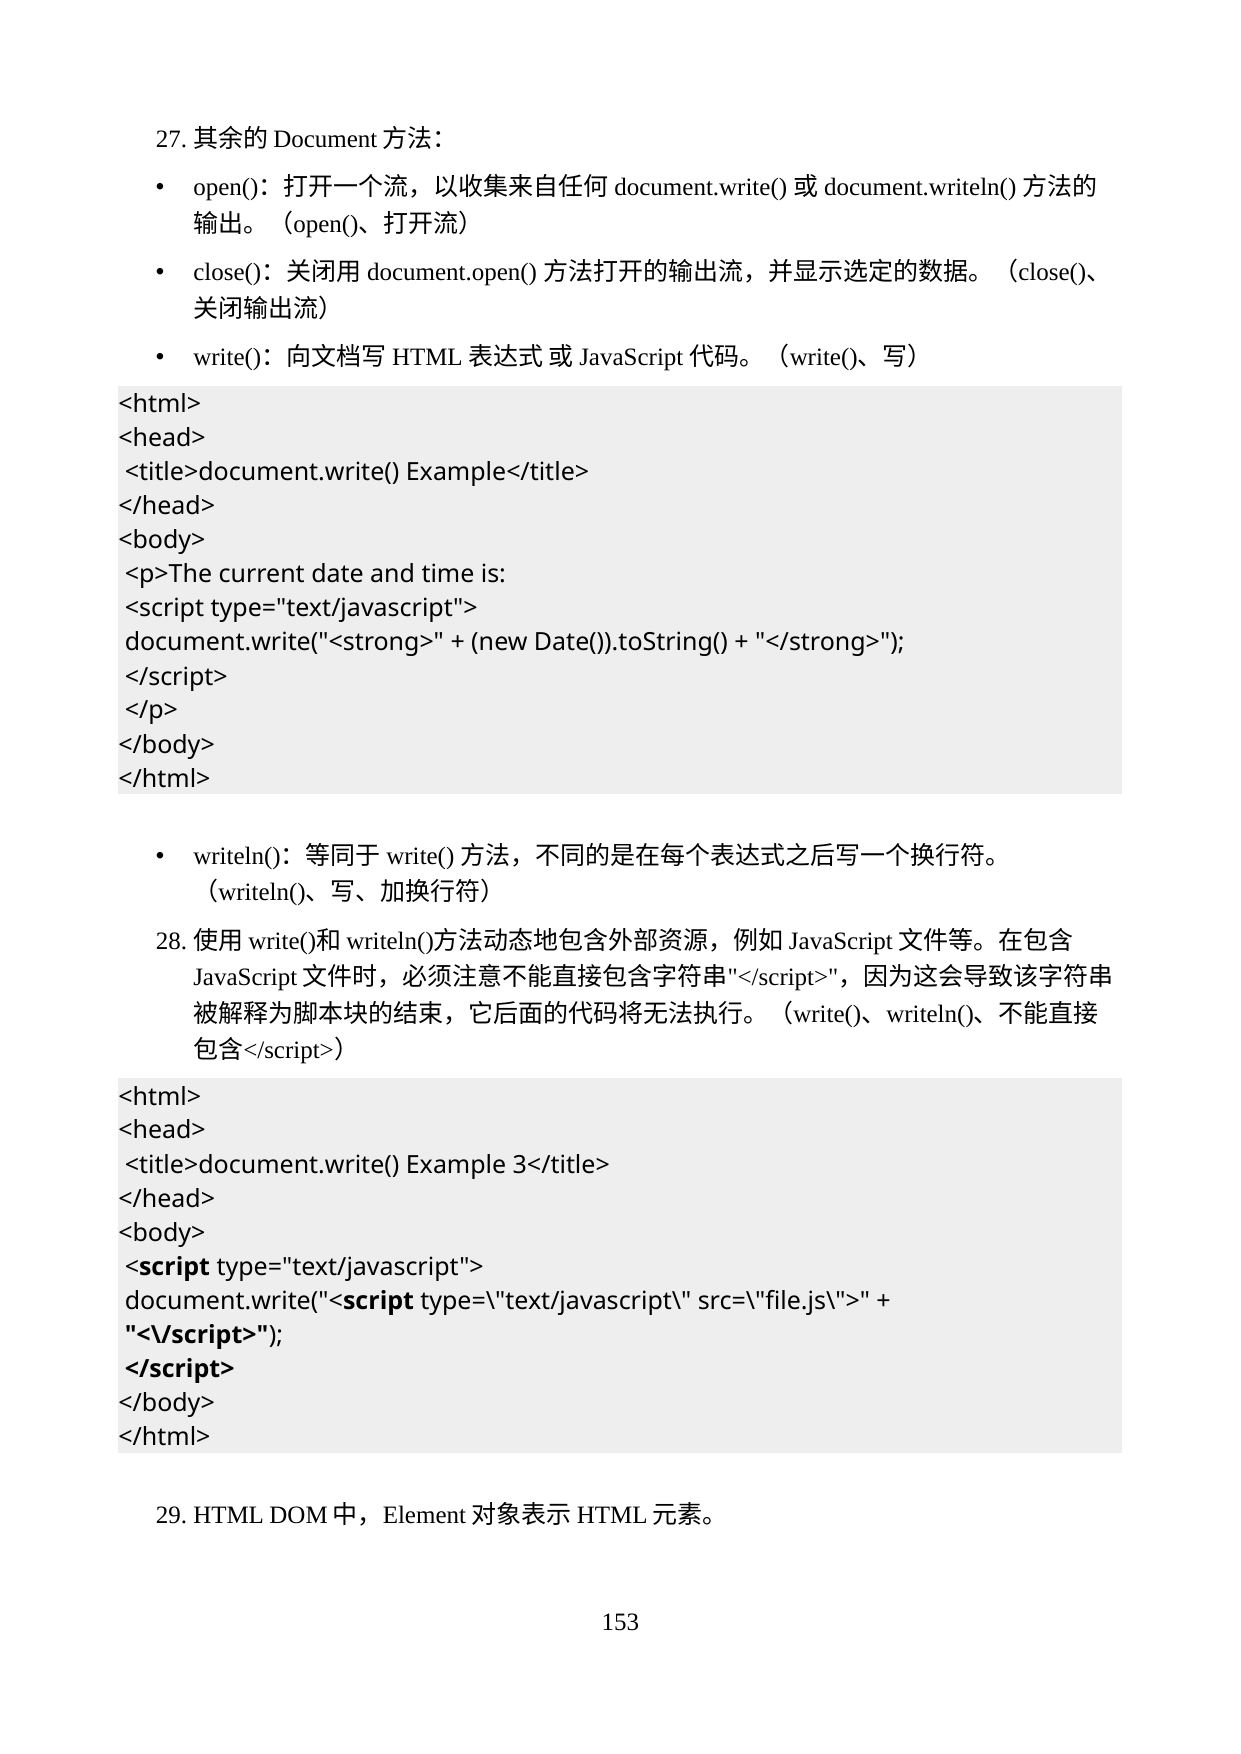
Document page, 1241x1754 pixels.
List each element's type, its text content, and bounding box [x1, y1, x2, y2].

list writeln()：等同于 write() 方法，不同的是在每个表达式之后写一个换行符。（writeln()、写、加换行符） [156, 836, 1122, 908]
list write()：向文档写 HTML 表达式 或 JavaScript 代码。（write()、写） [156, 337, 1122, 373]
table_header <html> <head> <title>document.write() Example 3</title> </head> <body> <script type="text/javascript"> document.write("<script type=\"text/javascript\" src=\"file.js\">" + "<\/script>"); </script> </body> </html> [118, 1078, 1122, 1453]
list open()：打开一个流，以收集来自任何 document.write() 或 document.writeln() 方法的输出。（open()、打开流） [156, 167, 1122, 239]
list HTML DOM中，Element对象表示 HTML 元素。 [156, 1494, 1122, 1530]
table_header <html> <head> <title>document.write() Example</title> </head> <body> <p>The current date and time is: <script type="text/javascript"> document.write("<strong>" + (new Date()).toString() + "</strong>"); </script> </p> </body> </html> [118, 386, 1122, 794]
list close()：关闭用 document.open() 方法打开的输出流，并显示选定的数据。（close()、关闭输出流） [156, 252, 1122, 324]
list 其余的Document方法： [156, 118, 1122, 154]
list 使用write()和writeln()方法动态地包含外部资源，例如JavaScript文件等。在包含JavaScript文件时，必须注意不能直接包含字符串"</script>"，因为这会导致该字符串被解释为脚本块的结束，它后面的代码将无法执行。（write()、writeln()、不能直接包含</script>） [156, 921, 1122, 1066]
